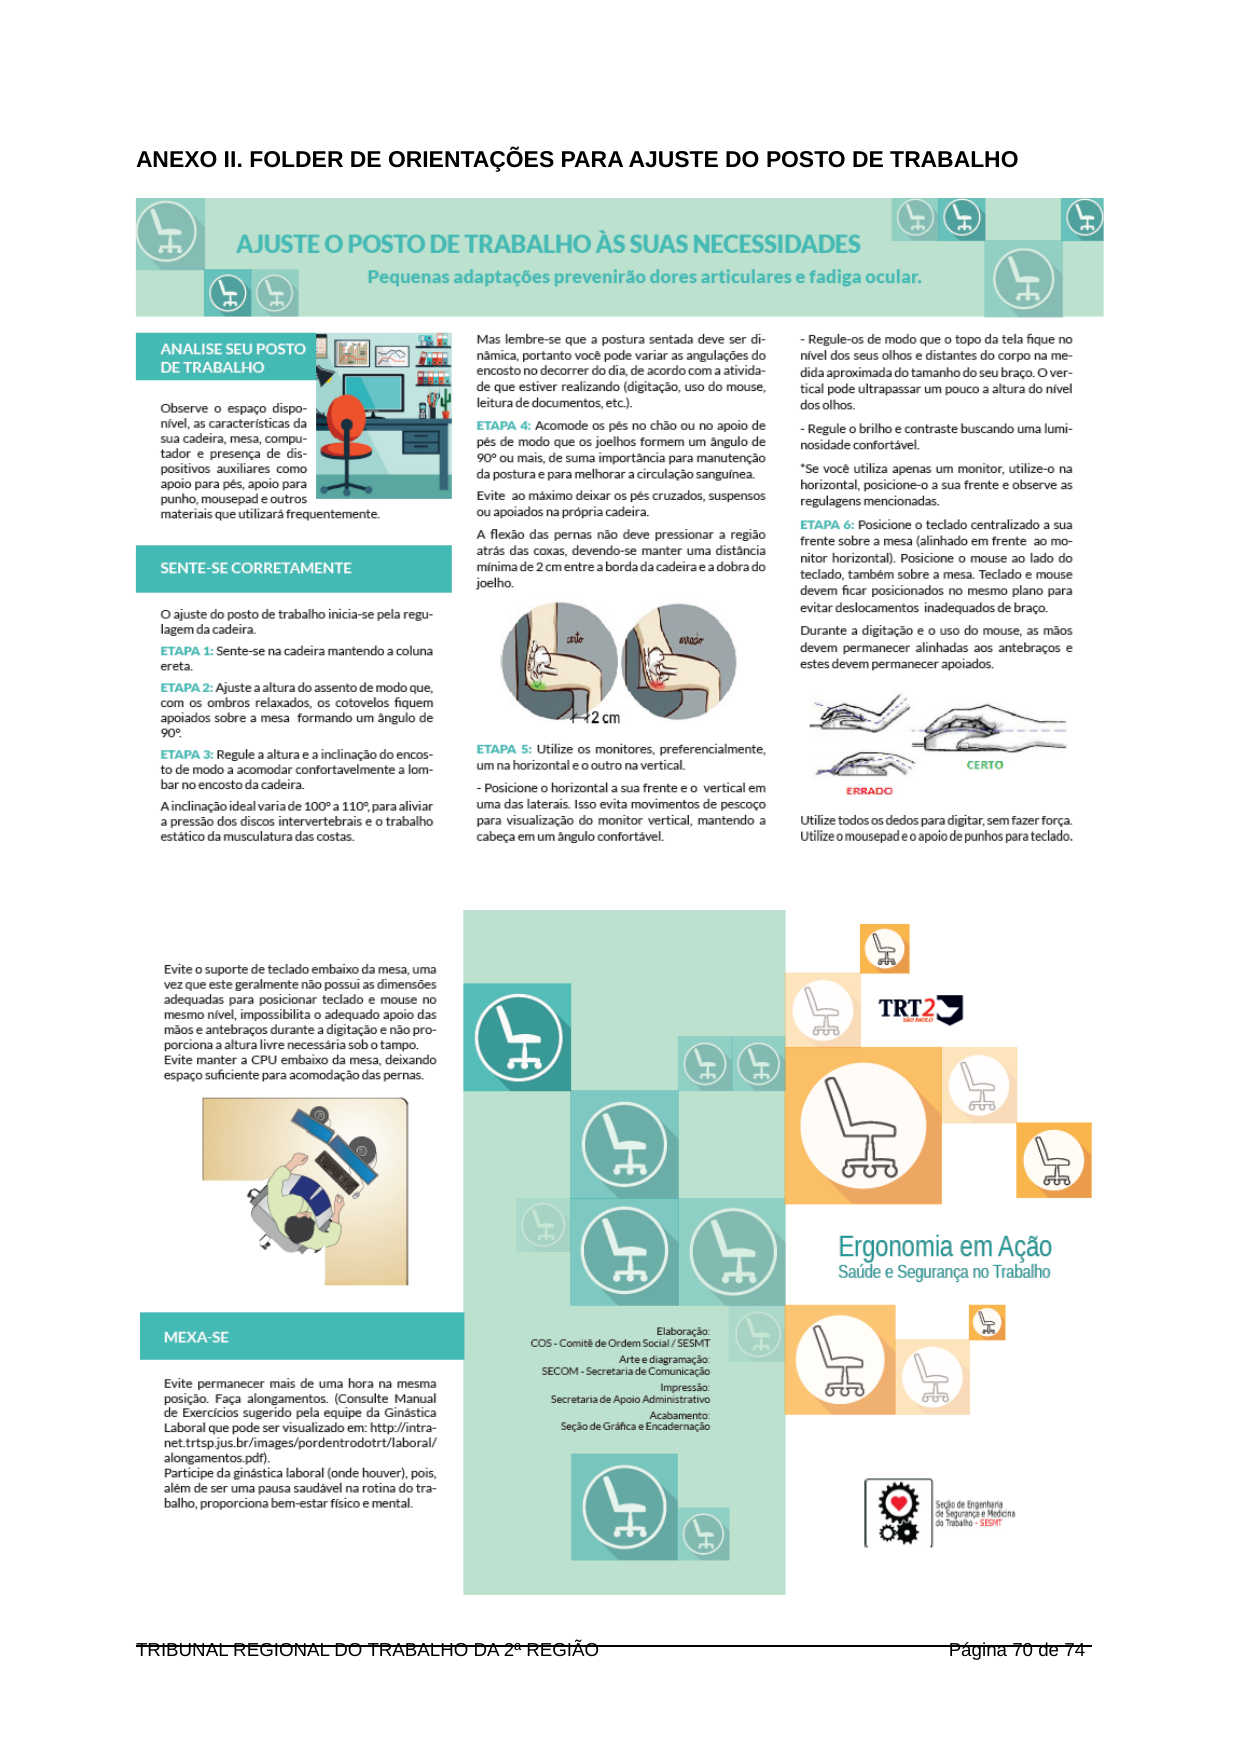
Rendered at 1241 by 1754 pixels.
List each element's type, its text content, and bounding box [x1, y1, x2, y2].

picture [135, 198, 1104, 884]
picture [140, 910, 1108, 1595]
text ANEXO II. FOLDER DE ORIENTAÇÕES PARA AJUSTE DO POSTO DE TRABALHO [136, 146, 1104, 172]
